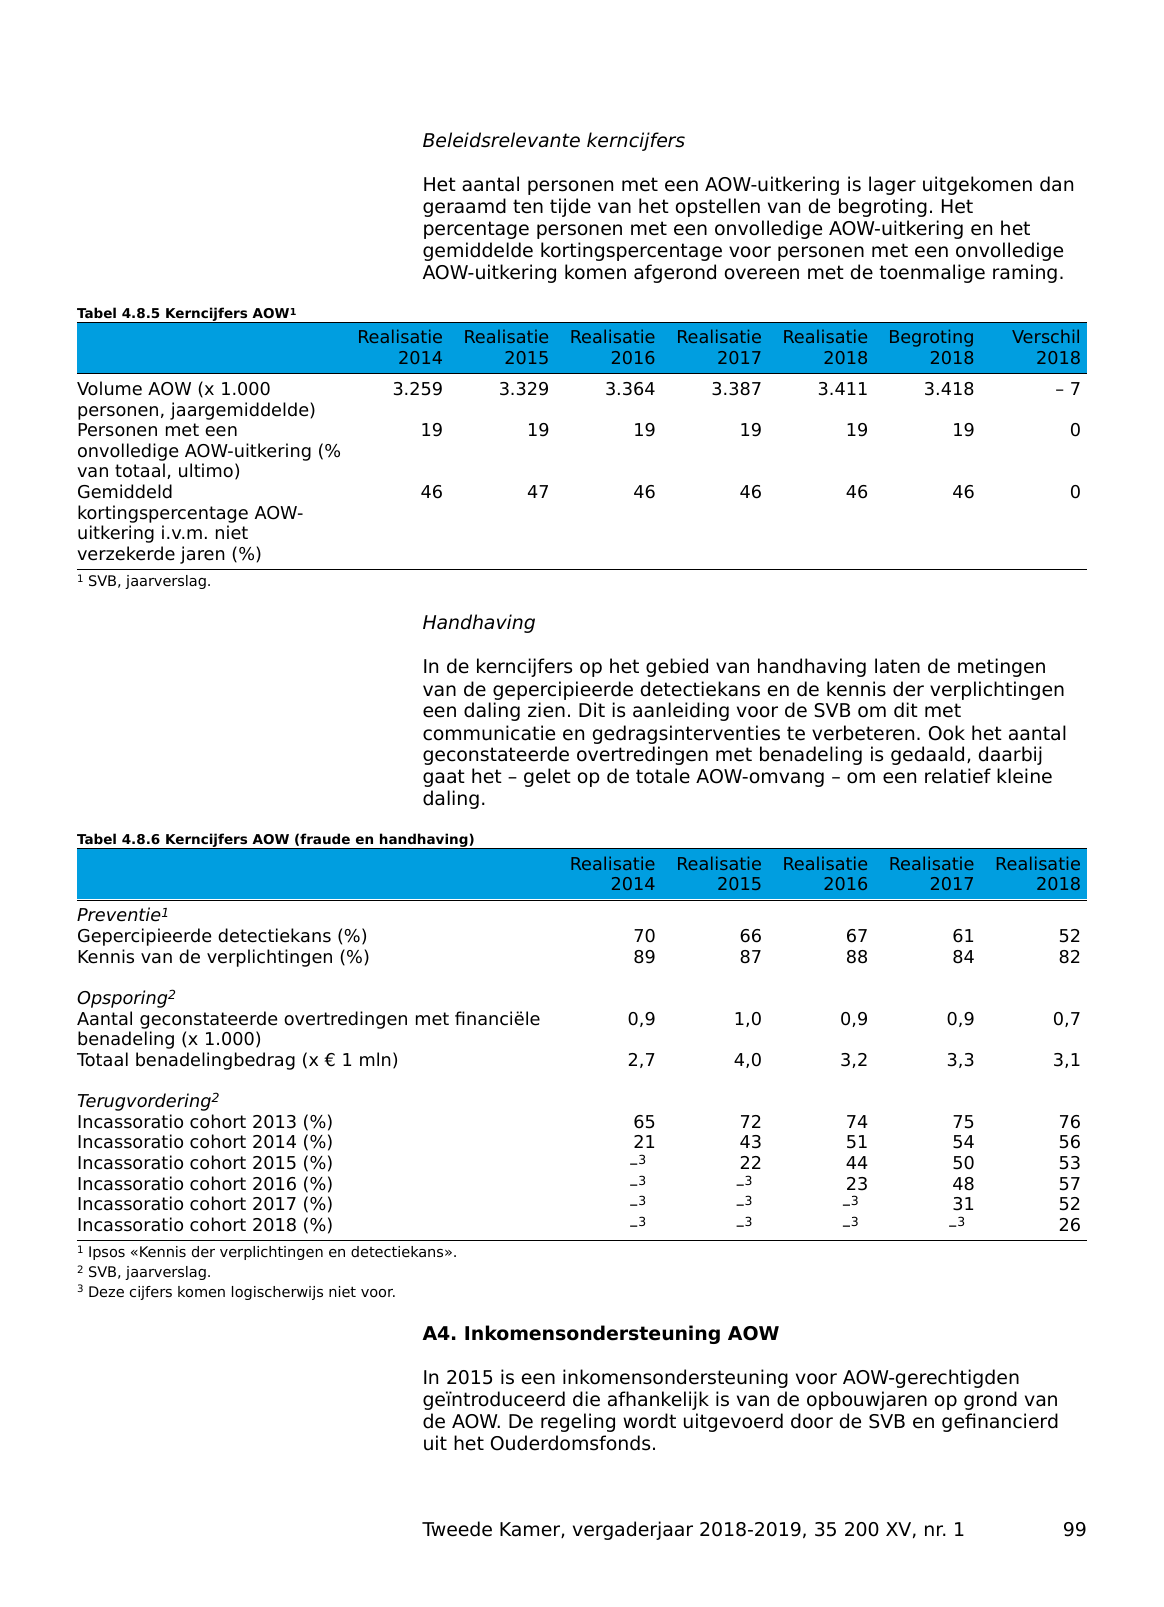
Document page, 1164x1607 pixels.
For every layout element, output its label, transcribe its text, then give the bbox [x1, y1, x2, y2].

table_cell 0 [980, 482, 1087, 569]
table_cell [77, 323, 342, 373]
table_cell 0,9 [874, 1009, 980, 1050]
table_cell 19 [343, 420, 449, 482]
table_cell [874, 1091, 980, 1112]
text In de kerncijfers op het gebied van handhaving laten de metingen van de gepercipieerde detectiekans en de kennis der verplichtingen een daling zien. Dit is aanleiding voor de SVB om dit met communicatie en gedragsinterventies te verbeteren. Ook het aantal geconstateerde overtredingen met benadeling is gedaald, daarbij gaat het – gelet op de totale AOW-omvang – om een relatief kleine daling. [422, 656, 1087, 810]
table_cell Realisatie 2015 [449, 323, 555, 373]
table_cell Realisatie 2016 [555, 323, 661, 373]
table_cell Preventie1 [77, 901, 555, 926]
table_cell 31 [874, 1194, 980, 1215]
table_cell [661, 1091, 768, 1112]
table_cell –3 [661, 1194, 768, 1215]
table_cell [874, 1070, 980, 1091]
table_cell [768, 967, 874, 988]
table_cell –3 [661, 1215, 768, 1240]
table_cell –3 [768, 1215, 874, 1240]
table_cell [768, 988, 874, 1008]
text Het aantal personen met een AOW-uitkering is lager uitgekomen dan geraamd ten tijde van het opstellen van de begroting. Het percentage personen met een onvolledige AOW-uitkering en het gemiddelde kortingspercentage voor personen met een onvolledige AOW-uitkering komen afgerond overeen met de toenmalige raming. [422, 174, 1087, 284]
table_cell 52 [980, 1194, 1087, 1215]
table_cell [555, 988, 661, 1008]
table_cell [555, 901, 661, 926]
table_cell 26 [980, 1215, 1087, 1240]
table_cell 1 SVB, jaarverslag. [77, 570, 1087, 590]
table_cell [555, 967, 661, 988]
subtitle Handhaving [422, 612, 1087, 634]
table_cell 65 [555, 1112, 661, 1132]
table_cell Opsporing2 [77, 988, 555, 1008]
table_cell 0,7 [980, 1009, 1087, 1050]
table_cell Incassoratio cohort 2014 (%) [77, 1132, 555, 1153]
table_cell [980, 988, 1087, 1008]
table_cell –3 [661, 1174, 768, 1194]
table_cell [874, 967, 980, 988]
table_cell Incassoratio cohort 2016 (%) [77, 1174, 555, 1194]
table_cell Realisatie 2018 [768, 323, 874, 373]
table_cell Personen met een onvolledige AOW-uitkering (% van totaal, ultimo) [77, 420, 342, 482]
table_cell [980, 1091, 1087, 1112]
table_cell Incassoratio cohort 2013 (%) [77, 1112, 555, 1132]
table_cell 67 [768, 926, 874, 947]
table_cell Totaal benadelingbedrag (x € 1 mln) [77, 1050, 555, 1070]
table_cell 3.387 [661, 374, 768, 420]
table_header Tabel 4.8.5 Kerncijfers AOW1 [77, 306, 1087, 322]
table_cell 84 [874, 947, 980, 967]
table_cell 19 [449, 420, 555, 482]
table_cell Incassoratio cohort 2018 (%) [77, 1215, 555, 1240]
table_cell Realisatie 2017 [874, 849, 980, 899]
table_cell 54 [874, 1132, 980, 1153]
table_cell Verschil 2018 [980, 323, 1087, 373]
table_cell 50 [874, 1153, 980, 1173]
table_cell 3.364 [555, 374, 661, 420]
table_cell [661, 967, 768, 988]
table_cell Incassoratio cohort 2015 (%) [77, 1153, 555, 1173]
table_cell 3,3 [874, 1050, 980, 1070]
table_cell 53 [980, 1153, 1087, 1173]
table_cell 75 [874, 1112, 980, 1132]
table_cell [980, 901, 1087, 926]
subtitle Beleidsrelevante kerncijfers [422, 130, 1087, 152]
table_cell Gemiddeld kortingspercentage AOW-uitkering i.v.m. niet verzekerde jaren (%) [77, 482, 342, 569]
table_cell 3.259 [343, 374, 449, 420]
table_cell 19 [661, 420, 768, 482]
table_cell [661, 901, 768, 926]
text In 2015 is een inkomensondersteuning voor AOW-gerechtigden geïntroduceerd die afhankelijk is van de opbouwjaren op grond van de AOW. De regeling wordt uitgevoerd door de SVB en gefinancierd uit het Ouderdomsfonds. [422, 1367, 1087, 1455]
table_cell 1,0 [661, 1009, 768, 1050]
table_cell 56 [980, 1132, 1087, 1153]
table_cell 82 [980, 947, 1087, 967]
table_cell 87 [661, 947, 768, 967]
table_cell 88 [768, 947, 874, 967]
table_cell 3,2 [768, 1050, 874, 1070]
table_cell 46 [555, 482, 661, 569]
table_cell Volume AOW (x 1.000 personen, jaargemiddelde) [77, 374, 342, 420]
table_cell 61 [874, 926, 980, 947]
table_cell 0,9 [555, 1009, 661, 1050]
table_cell 89 [555, 947, 661, 967]
table_cell 3.411 [768, 374, 874, 420]
table_cell 46 [661, 482, 768, 569]
table_cell [874, 988, 980, 1008]
table_cell 3.329 [449, 374, 555, 420]
table_cell 22 [661, 1153, 768, 1173]
table_cell [980, 967, 1087, 988]
table_cell [77, 1070, 555, 1091]
table_cell 19 [768, 420, 874, 482]
table_cell 4,0 [661, 1050, 768, 1070]
table_cell 43 [661, 1132, 768, 1153]
table_cell Realisatie 2017 [661, 323, 768, 373]
table_cell 70 [555, 926, 661, 947]
table_cell [555, 1070, 661, 1091]
table_cell [77, 849, 555, 899]
table_cell 3.418 [874, 374, 980, 420]
table_cell Realisatie 2014 [555, 849, 661, 899]
table_cell Terugvordering2 [77, 1091, 555, 1112]
table_cell Incassoratio cohort 2017 (%) [77, 1194, 555, 1215]
table_cell Realisatie 2018 [980, 849, 1087, 899]
table_header Tabel 4.8.6 Kerncijfers AOW (fraude en handhaving) [77, 832, 1087, 848]
table_cell 23 [768, 1174, 874, 1194]
table_cell [768, 1070, 874, 1091]
table_cell 72 [661, 1112, 768, 1132]
subtitle A4. Inkomensondersteuning AOW [422, 1323, 1087, 1344]
table_cell 46 [768, 482, 874, 569]
table_cell [555, 1091, 661, 1112]
table_cell 46 [343, 482, 449, 569]
table_cell 66 [661, 926, 768, 947]
table_cell [768, 1091, 874, 1112]
table_cell 57 [980, 1174, 1087, 1194]
table_cell Kennis van de verplichtingen (%) [77, 947, 555, 967]
table_cell Begroting 2018 [874, 323, 980, 373]
table_cell 74 [768, 1112, 874, 1132]
table_cell 44 [768, 1153, 874, 1173]
table_cell –3 [768, 1194, 874, 1215]
table_cell 0,9 [768, 1009, 874, 1050]
table_cell –3 [555, 1215, 661, 1240]
table_cell 19 [874, 420, 980, 482]
table_cell 21 [555, 1132, 661, 1153]
table_cell –3 [555, 1194, 661, 1215]
table_cell –3 [555, 1153, 661, 1173]
table_cell Realisatie 2014 [343, 323, 449, 373]
table_cell [874, 901, 980, 926]
table_cell [661, 1070, 768, 1091]
table_cell 52 [980, 926, 1087, 947]
table_cell 1 Ipsos «Kennis der verplichtingen en detectiekans». 2 SVB, jaarverslag. 3 Deze cijfers komen logischerwijs niet voor. [77, 1241, 1087, 1300]
table_cell –3 [555, 1174, 661, 1194]
table_cell [661, 988, 768, 1008]
table_cell 46 [874, 482, 980, 569]
table_cell Realisatie 2015 [661, 849, 768, 899]
table_cell 2,7 [555, 1050, 661, 1070]
table_cell Realisatie 2016 [768, 849, 874, 899]
table_cell – 7 [980, 374, 1087, 420]
table_cell 47 [449, 482, 555, 569]
table_cell [768, 901, 874, 926]
table_cell [980, 1070, 1087, 1091]
table_cell 3,1 [980, 1050, 1087, 1070]
table_cell 51 [768, 1132, 874, 1153]
table_cell 0 [980, 420, 1087, 482]
table_cell Aantal geconstateerde overtredingen met financiële benadeling (x 1.000) [77, 1009, 555, 1050]
table_cell 19 [555, 420, 661, 482]
table_cell Gepercipieerde detectiekans (%) [77, 926, 555, 947]
table_cell 76 [980, 1112, 1087, 1132]
table_cell [77, 967, 555, 988]
table_cell 48 [874, 1174, 980, 1194]
table_cell –3 [874, 1215, 980, 1240]
